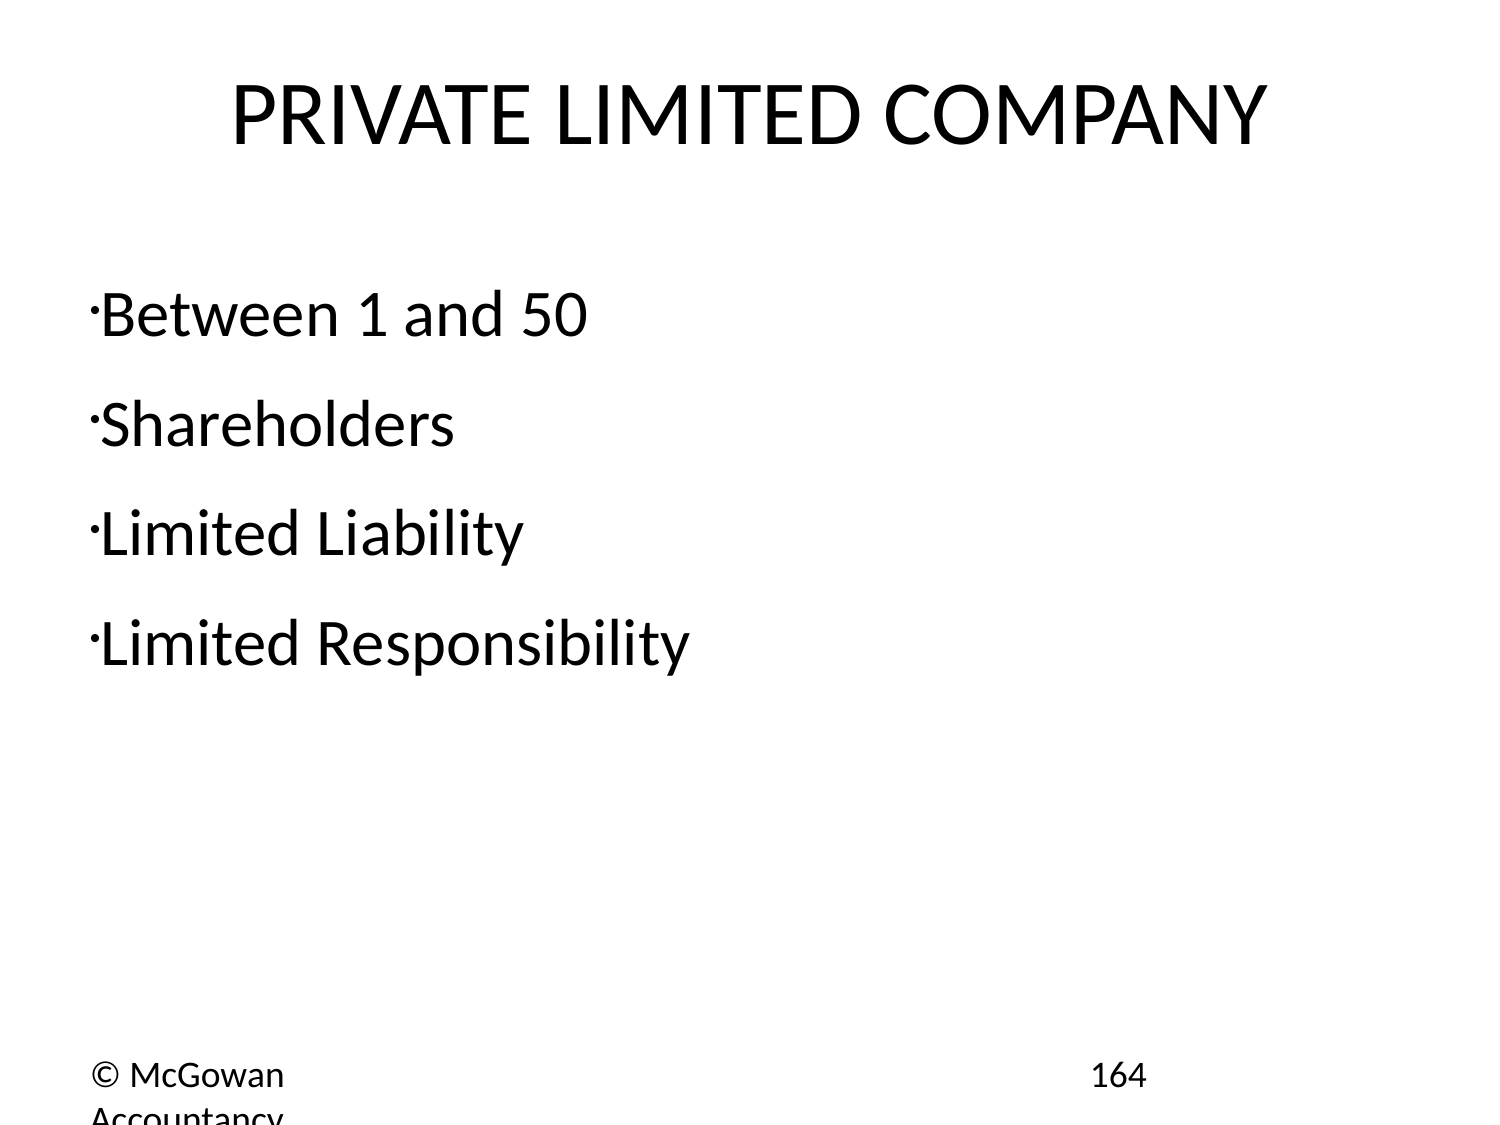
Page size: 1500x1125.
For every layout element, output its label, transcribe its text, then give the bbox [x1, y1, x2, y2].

text_box [1074, 1042, 1425, 1103]
list Between 1 and 50 Shareholders Limited Liability Limited Responsibility [75, 262, 1425, 1005]
text_box © McGowan Accountancy Services [75, 1042, 425, 1103]
title PRIVATE LIMITED COMPANY [75, 45, 1425, 233]
